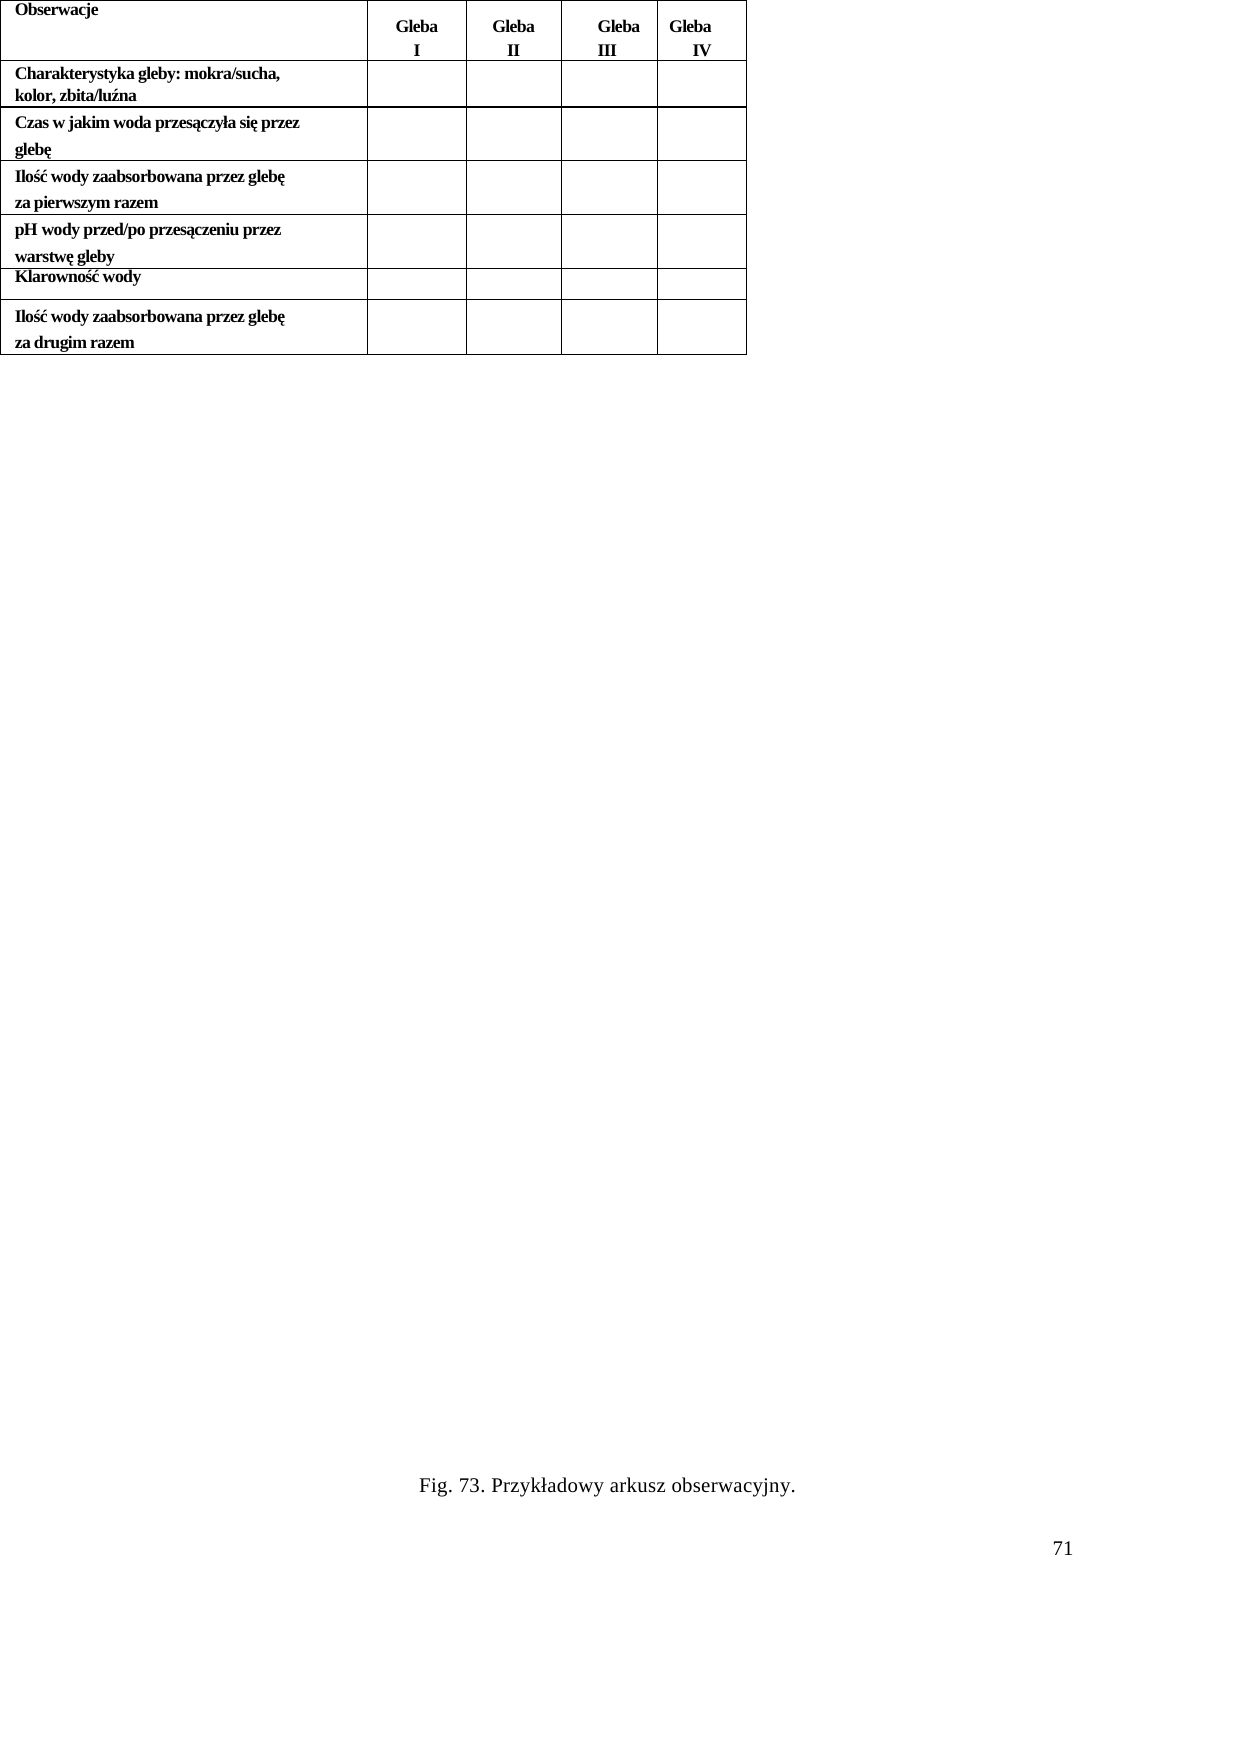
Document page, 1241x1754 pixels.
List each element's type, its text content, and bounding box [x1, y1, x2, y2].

table_cell [467, 269, 561, 299]
table_cell Ilość wody zaabsorbowana przez glebę za drugim razem [1, 300, 367, 353]
table_cell [562, 215, 657, 267]
table_cell Charakterystyka gleby: mokra/sucha, kolor, zbita/luźna [1, 61, 367, 106]
table_header Obserwacje [1, 1, 367, 59]
table_cell [658, 300, 746, 353]
table_header Gleba I [368, 1, 466, 59]
table_cell [658, 215, 746, 267]
table_cell Ilość wody zaabsorbowana przez glebę za pierwszym razem [1, 161, 367, 213]
table_header Gleba III [562, 1, 657, 59]
table_cell Czas w jakim woda przesączyła się przez glebę [1, 108, 367, 160]
table_cell pH wody przed/po przesączeniu przez warstwę gleby [1, 215, 367, 267]
table_cell [467, 108, 561, 160]
text 71 [1052, 1539, 1073, 1559]
table_cell [368, 300, 466, 353]
table_cell [467, 300, 561, 353]
table_header Gleba IV [658, 1, 746, 59]
table_cell [658, 161, 746, 213]
text Fig. 73. Przykładowy arkusz obserwacyjny. [419, 1476, 797, 1497]
table_cell [562, 161, 657, 213]
table_cell [368, 269, 466, 299]
table_cell Klarowność wody [1, 269, 367, 299]
table_cell [562, 108, 657, 160]
table_cell [658, 108, 746, 160]
table_cell [368, 161, 466, 213]
table_cell [658, 61, 746, 106]
table_cell [658, 269, 746, 299]
table_cell [562, 300, 657, 353]
table_header Gleba II [467, 1, 561, 59]
table_cell [562, 61, 657, 106]
table_cell [368, 108, 466, 160]
table_cell [467, 61, 561, 106]
table_cell [467, 161, 561, 213]
table_cell [467, 215, 561, 267]
table_cell [562, 269, 657, 299]
table_cell [368, 215, 466, 267]
table_cell [368, 61, 466, 106]
